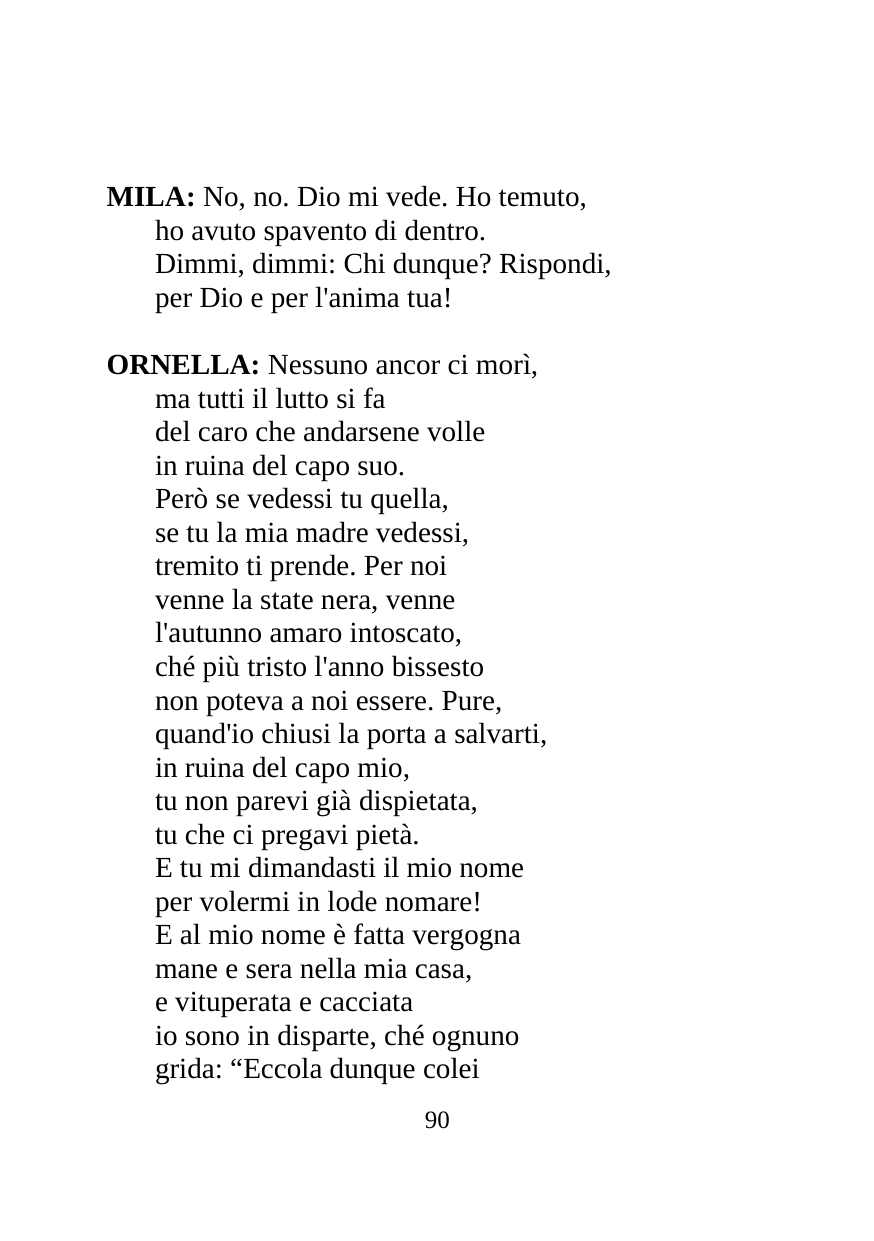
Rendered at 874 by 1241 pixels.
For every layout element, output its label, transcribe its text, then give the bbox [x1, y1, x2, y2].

text tu non parevi già dispietata, [155, 783, 768, 817]
text per volermi in lode nomare! [155, 884, 768, 917]
text Però se vedessi tu quella, [155, 481, 768, 515]
text se tu la mia madre vedessi, [155, 515, 768, 548]
text io sono in disparte, ché ognuno [155, 1018, 768, 1052]
text l'autunno amaro intoscato, [155, 616, 768, 649]
text tremito ti prende. Per noi [155, 548, 768, 582]
text del caro che andarsene volle [155, 414, 768, 448]
text e vituperata e cacciata [155, 984, 768, 1018]
text ché più tristo l'anno bissesto [155, 649, 768, 683]
text E al mio nome è fatta vergogna [155, 917, 768, 951]
text mane e sera nella mia casa, [155, 951, 768, 984]
text quand'io chiusi la porta a salvarti, [155, 716, 768, 750]
text venne la state nera, venne [155, 582, 768, 616]
text grida: “Eccola dunque colei [155, 1052, 768, 1085]
text MILA: No, no. Dio mi vede. Ho temuto, [106, 179, 768, 213]
text tu che ci pregavi pietà. [155, 817, 768, 850]
text non poteva a noi essere. Pure, [155, 683, 768, 716]
text Dimmi, dimmi: Chi dunque? Rispondi, [155, 247, 768, 280]
text ho avuto spavento di dentro. [155, 213, 768, 247]
text per Dio e per l'anima tua! [155, 280, 768, 314]
text E tu mi dimandasti il mio nome [155, 850, 768, 884]
text ORNELLA: Nessuno ancor ci morì, [106, 347, 768, 381]
text ma tutti il lutto si fa [155, 381, 768, 414]
text in ruina del capo suo. [155, 448, 768, 481]
text in ruina del capo mio, [155, 750, 768, 783]
